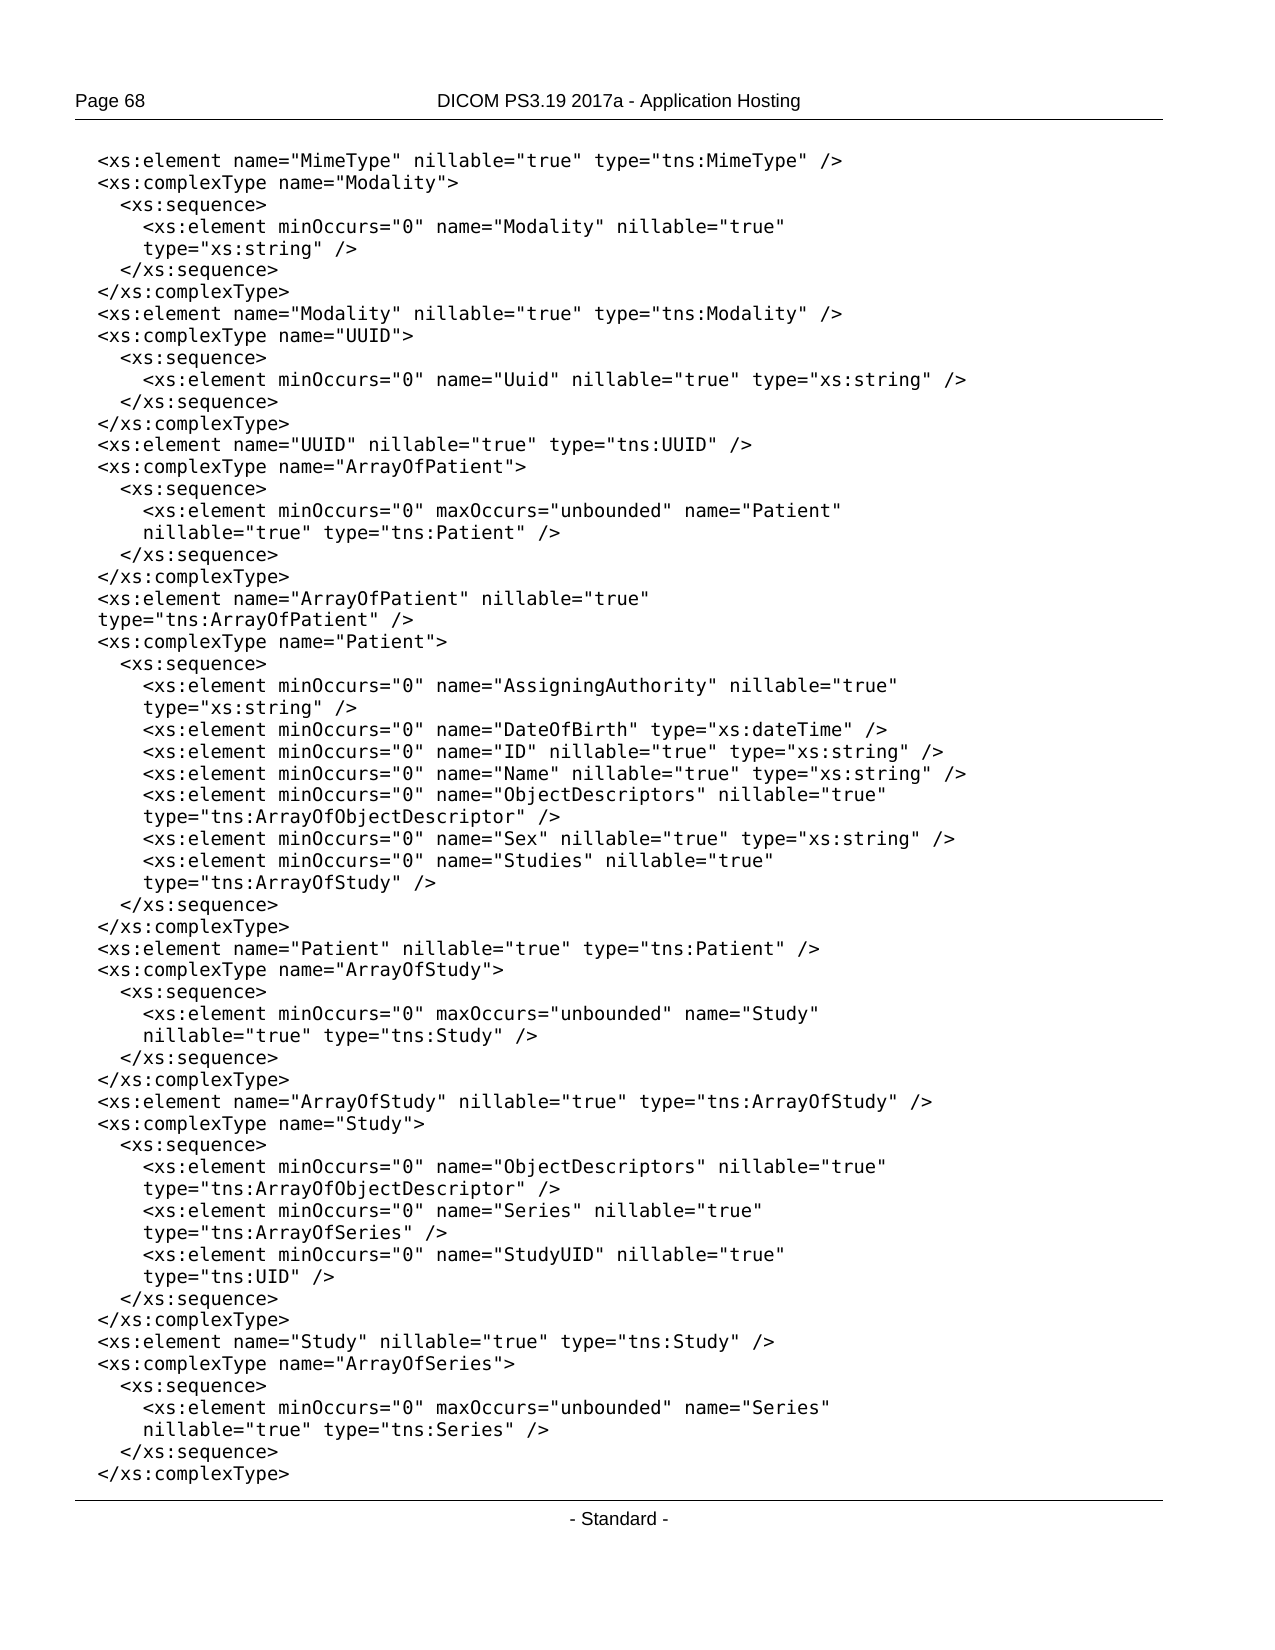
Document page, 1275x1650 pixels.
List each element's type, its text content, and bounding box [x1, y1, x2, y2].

text <xs:element name="MimeType" nillable="true" type="tns:MimeType" /> <xs:complexType name="Modality"> <xs:sequence> <xs:element minOccurs="0" name="Modality" nillable="true" type="xs:string" /> </xs:sequence> </xs:complexType> <xs:element name="Modality" nillable="true" type="tns:Modality" /> <xs:complexType name="UUID"> <xs:sequence> <xs:element minOccurs="0" name="Uuid" nillable="true" type="xs:string" /> </xs:sequence> </xs:complexType> <xs:element name="UUID" nillable="true" type="tns:UUID" /> <xs:complexType name="ArrayOfPatient"> <xs:sequence> <xs:element minOccurs="0" maxOccurs="unbounded" name="Patient" nillable="true" type="tns:Patient" /> </xs:sequence> </xs:complexType> <xs:element name="ArrayOfPatient" nillable="true" type="tns:ArrayOfPatient" /> <xs:complexType name="Patient"> <xs:sequence> <xs:element minOccurs="0" name="AssigningAuthority" nillable="true" type="xs:string" /> <xs:element minOccurs="0" name="DateOfBirth" type="xs:dateTime" /> <xs:element minOccurs="0" name="ID" nillable="true" type="xs:string" /> <xs:element minOccurs="0" name="Name" nillable="true" type="xs:string" /> <xs:element minOccurs="0" name="ObjectDescriptors" nillable="true" type="tns:ArrayOfObjectDescriptor" /> <xs:element minOccurs="0" name="Sex" nillable="true" type="xs:string" /> <xs:element minOccurs="0" name="Studies" nillable="true" type="tns:ArrayOfStudy" /> </xs:sequence> </xs:complexType> <xs:element name="Patient" nillable="true" type="tns:Patient" /> <xs:complexType name="ArrayOfStudy"> <xs:sequence> <xs:element minOccurs="0" maxOccurs="unbounded" name="Study" nillable="true" type="tns:Study" /> </xs:sequence> </xs:complexType> <xs:element name="ArrayOfStudy" nillable="true" type="tns:ArrayOfStudy" /> <xs:complexType name="Study"> <xs:sequence> <xs:element minOccurs="0" name="ObjectDescriptors" nillable="true" type="tns:ArrayOfObjectDescriptor" /> <xs:element minOccurs="0" name="Series" nillable="true" type="tns:ArrayOfSeries" /> <xs:element minOccurs="0" name="StudyUID" nillable="true" type="tns:UID" /> </xs:sequence> </xs:complexType> <xs:element name="Study" nillable="true" type="tns:Study" /> <xs:complexType name="ArrayOfSeries"> <xs:sequence> <xs:element minOccurs="0" maxOccurs="unbounded" name="Series" nillable="true" type="tns:Series" /> </xs:sequence> </xs:complexType> [75, 150, 1162, 1484]
